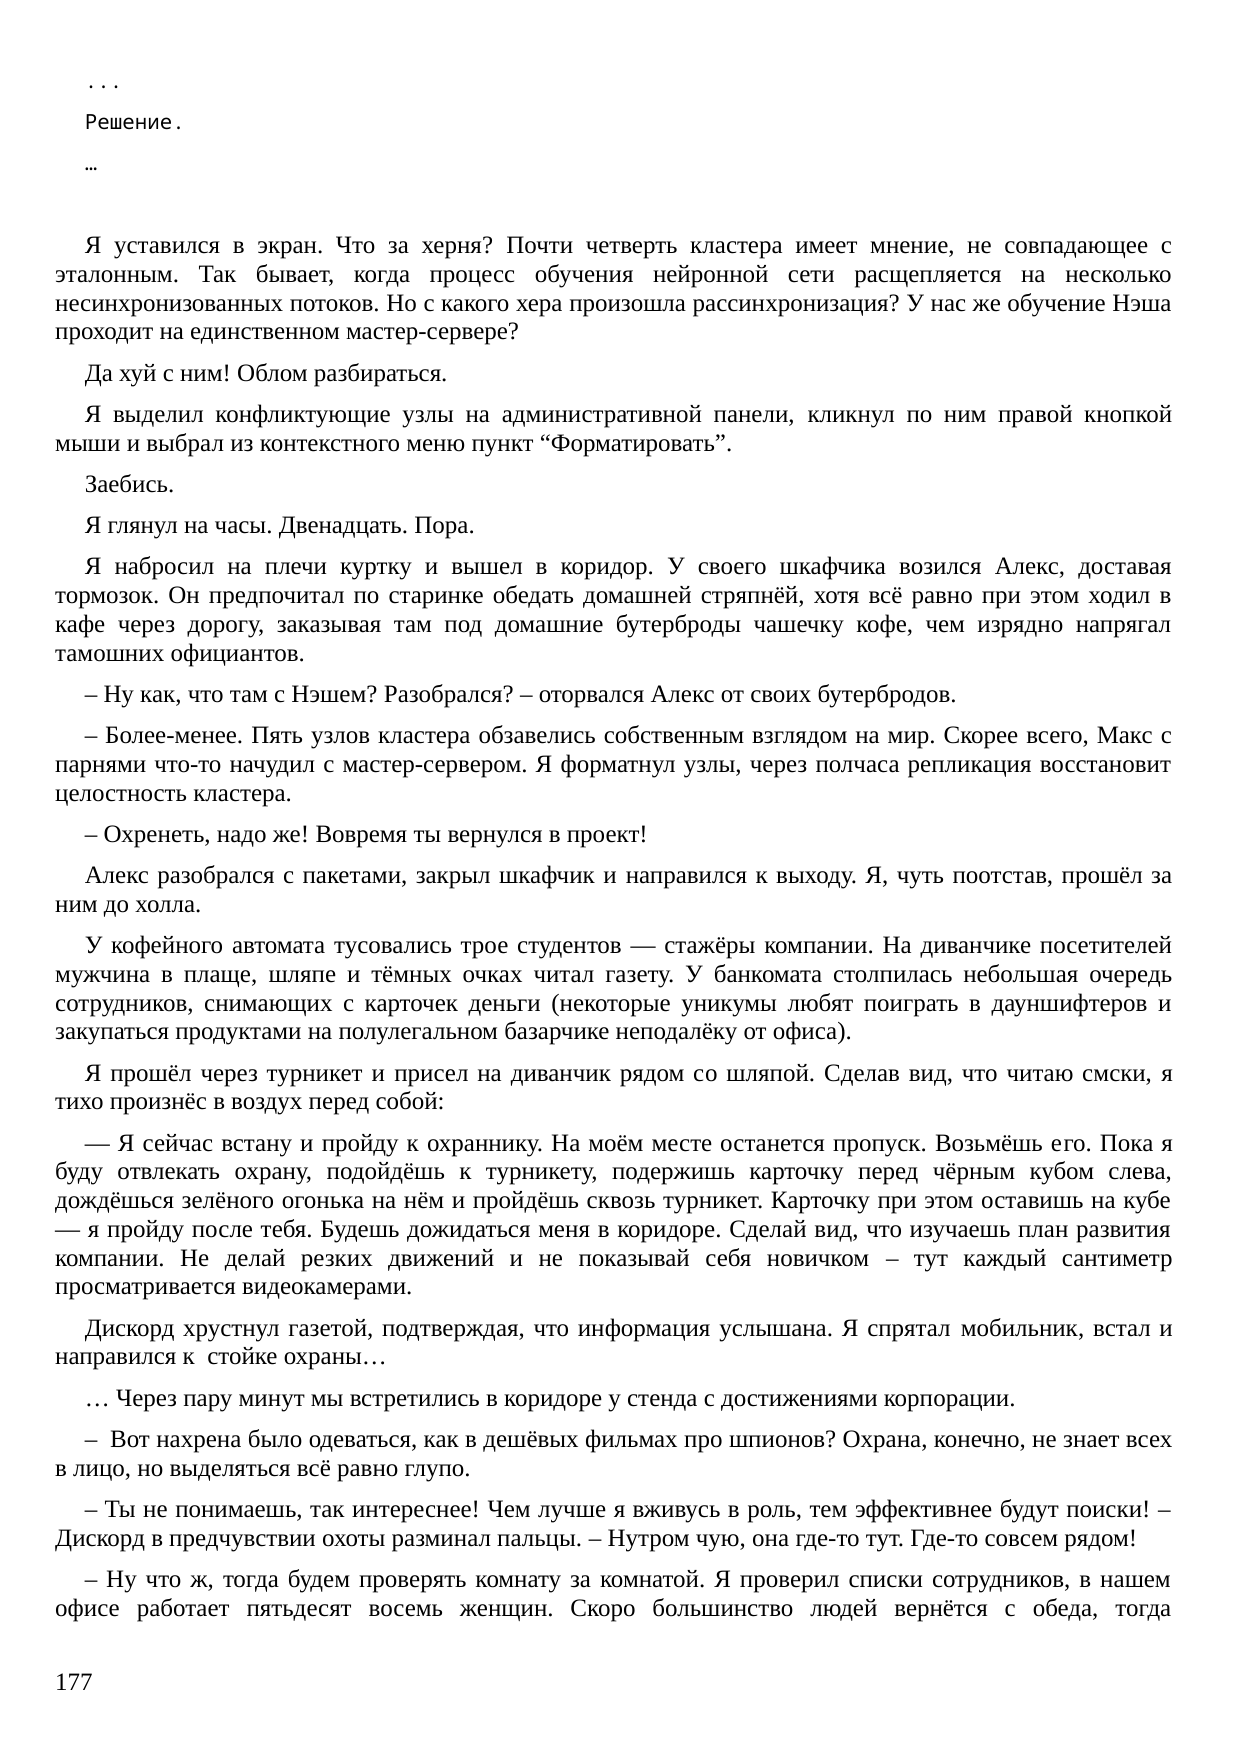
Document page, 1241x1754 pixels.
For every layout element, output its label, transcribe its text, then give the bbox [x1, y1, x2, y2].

text – Ты не понимаешь, так интереснее! Чем лучше я вживусь в роль, тем эффективнее будут поиски! –Дискорд в предчувствии охоты разминал пальцы. – Нутром чую, она где-то тут. Где-то совсем рядом! [55, 1494, 1173, 1551]
text Я глянул на часы. Двенадцать. Пора. [55, 510, 1173, 539]
text – Вот нахрена было одеваться, как в дешёвых фильмах про шпионов? Охрана, конечно, не знает всех в лицо, но выделяться всё равно глупо. [55, 1424, 1173, 1481]
text Я уставился в экран. Что за херня? Почти четверть кластера имеет мнение, не совпадающее с эталонным. Так бывает, когда процесс обучения нейронной сети расщепляется на несколько несинхронизованных потоков. Но с какого хера произошла рассинхронизация? У нас же обучение Нэша проходит на единственном мастер-сервере? [55, 230, 1173, 345]
text Да хуй с ним! Облом разбираться. [55, 358, 1173, 386]
text … [55, 148, 1173, 176]
text ... [55, 66, 1173, 94]
text Я набросил на плечи куртку и вышел в коридор. У своего шкафчика возился Алекс, доставая тормозок. Он предпочитал по старинке обедать домашней стряпнёй, хотя всё равно при этом ходил в кафе через дорогу, заказывая там под домашние бутерброды чашечку кофе, чем изрядно напрягал тамошних официантов. [55, 551, 1173, 666]
text – Более-менее. Пять узлов кластера обзавелись собственным взглядом на мир. Скорее всего, Макс с парнями что-то начудил с мастер-сервером. Я форматнул узлы, через полчаса репликация восстановит целостность кластера. [55, 720, 1173, 806]
text Дискорд хрустнул газетой, подтверждая, что информация услышана. Я спрятал мобильник, встал и направился к стойке охраны… [55, 1313, 1173, 1370]
text – Охренеть, надо же! Вовремя ты вернулся в проект! [55, 819, 1173, 848]
text … Через пару минут мы встретились в коридоре у стенда с достижениями корпорации. [55, 1383, 1173, 1411]
text Алекс разобрался с пакетами, закрыл шкафчик и направился к выходу. Я, чуть поотстав, прошёл за ним до холла. [55, 860, 1173, 918]
text У кофейного автомата тусовались трое студентов — стажёры компании. На диванчике посетителей мужчина в плаще, шляпе и тёмных очках читал газету. У банкомата столпилась небольшая очередь сотрудников, снимающих с карточек деньги (некоторые уникумы любят поиграть в дауншифтеров и закупаться продуктами на полулегальном базарчике неподалёку от офиса). [55, 930, 1173, 1045]
text Я прошёл через турникет и присел на диванчик рядом со шляпой. Сделав вид, что читаю смски, я тихо произнёс в воздух перед собой: [55, 1058, 1173, 1115]
text Я выделил конфликтующие узлы на административной панели, кликнул по ним правой кнопкой мыши и выбрал из контекстного меню пункт “Форматировать”. [55, 399, 1173, 456]
text Заебись. [55, 469, 1173, 498]
text – Ну как, что там с Нэшем? Разобрался? – оторвался Алекс от своих бутербродов. [55, 679, 1173, 708]
text — Я сейчас встану и пройду к охраннику. На моём месте останется пропуск. Возьмёшь его. Пока я буду отвлекать охрану, подойдёшь к турникету, подержишь карточку перед чёрным кубом слева, дождёшься зелёного огонька на нём и пройдёшь сквозь турникет. Карточку при этом оставишь на кубе — я пройду после тебя. Будешь дожидаться меня в коридоре. Сделай вид, что изучаешь план развития компании. Не делай резких движений и не показывай себя новичком – тут каждый сантиметр просматривается видеокамерами. [55, 1128, 1173, 1300]
text – Ну что ж, тогда будем проверять комнату за комнатой. Я проверил списки сотрудников, в нашем офисе работает пятьдесят восемь женщин. Скоро большинство людей вернётся с обеда, тогда [55, 1564, 1173, 1621]
text Решение. [55, 107, 1173, 135]
